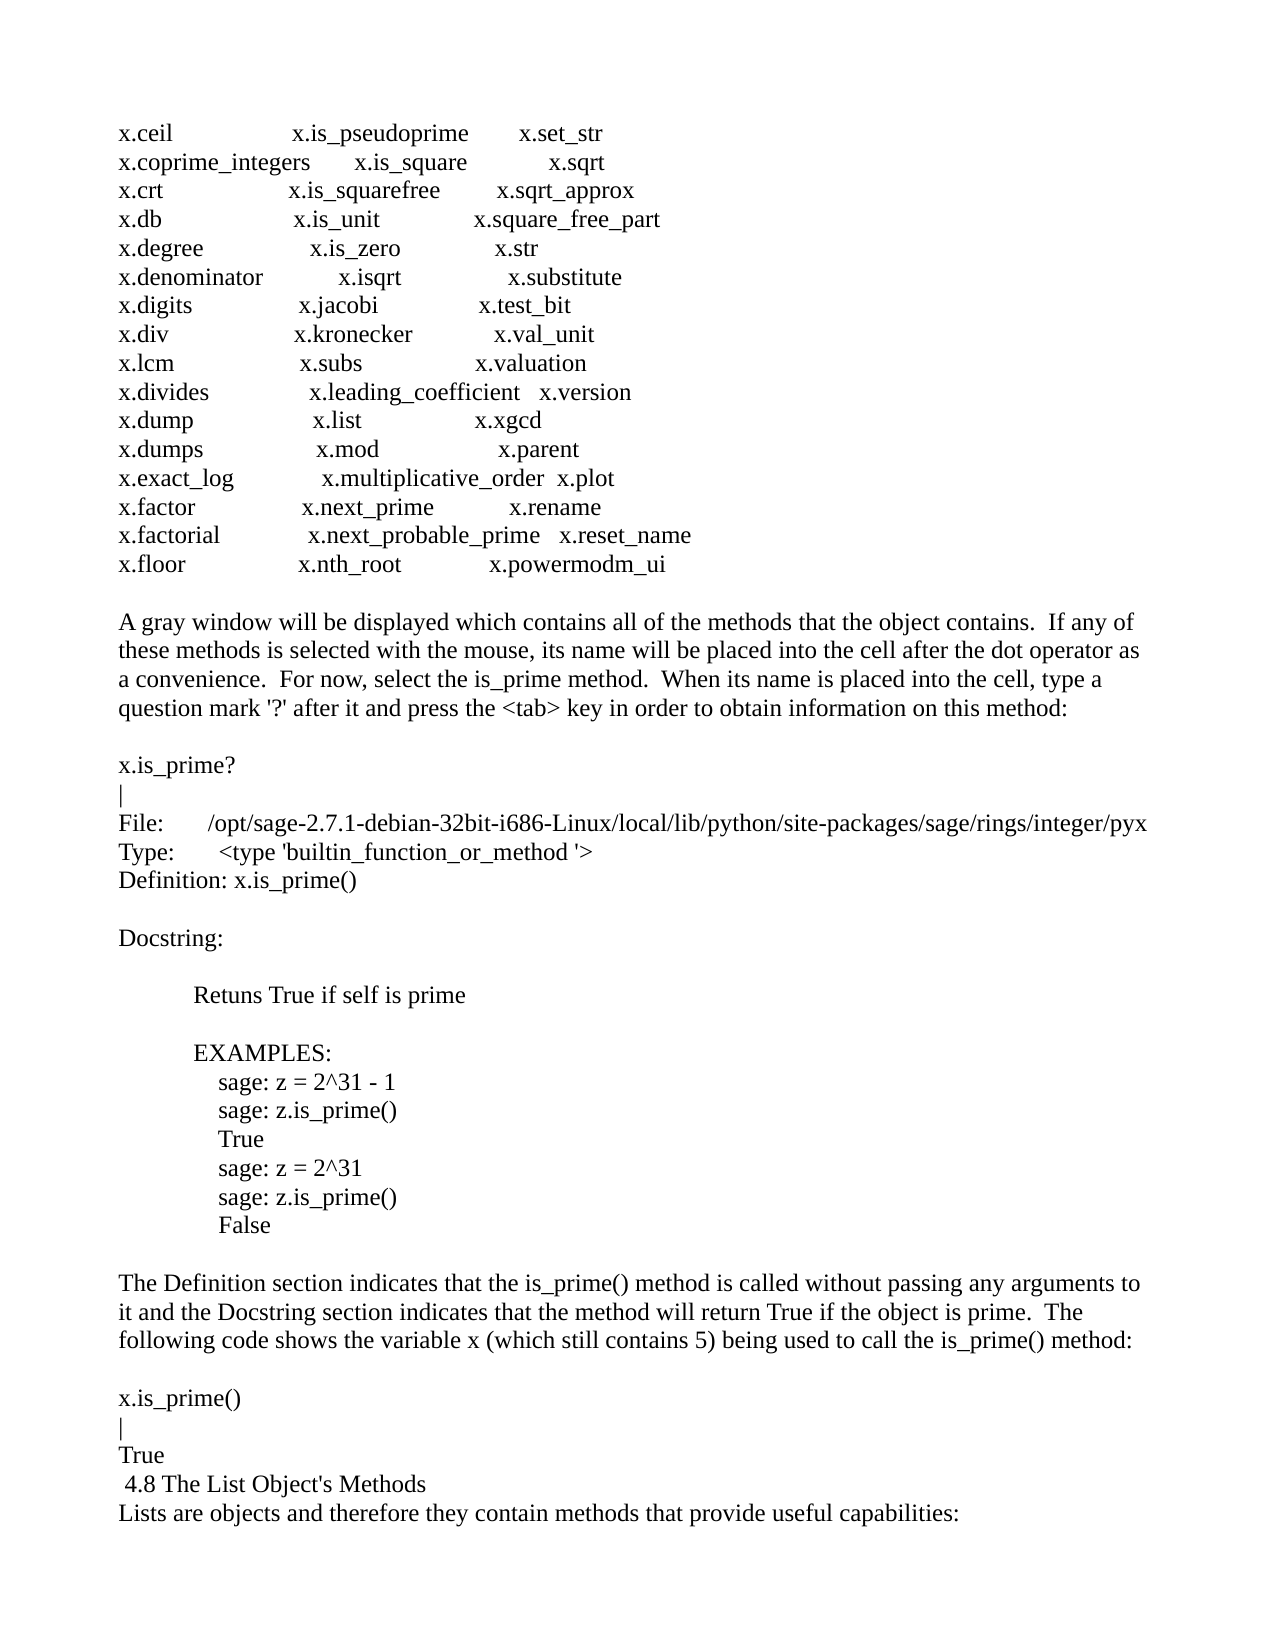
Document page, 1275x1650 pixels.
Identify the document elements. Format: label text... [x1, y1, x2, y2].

text x.factor x.next_prime x.rename [118, 492, 1157, 521]
text sage: z = 2^31 - 1 [118, 1067, 1157, 1096]
text x.denominator x.isqrt x.substitute [118, 262, 1157, 291]
text Lists are objects and therefore they contain methods that provide useful capabilities: [118, 1498, 1157, 1527]
text x.crt x.is_squarefree x.sqrt_approx [118, 176, 1157, 204]
text The Definition section indicates that the is_prime() method is called without passing any arguments to it and the Docstring section indicates that the method will return True if the object is prime. The following code shows the variable x (which still contains 5) being used to call the is_prime() method: [118, 1268, 1157, 1354]
text Definition: x.is_prime() [118, 866, 1157, 894]
text x.floor x.nth_root x.powermodm_ui [118, 549, 1157, 578]
text x.is_prime? [118, 751, 1157, 779]
text x.lcm x.subs x.valuation [118, 348, 1157, 377]
text x.factorial x.next_probable_prime x.reset_name [118, 521, 1157, 549]
text x.divides x.leading_coefficient x.version [118, 377, 1157, 406]
text False [118, 1211, 1157, 1239]
text sage: z.is_prime() [118, 1182, 1157, 1211]
text x.dump x.list x.xgcd [118, 406, 1157, 434]
text | [118, 779, 1157, 808]
text x.div x.kronecker x.val_unit [118, 319, 1157, 348]
text | [118, 1412, 1157, 1441]
text Type: <type 'builtin_function_or_method '> [118, 837, 1157, 866]
text x.dumps x.mod x.parent [118, 434, 1157, 463]
text x.db x.is_unit x.square_free_part [118, 204, 1157, 233]
text x.is_prime() [118, 1383, 1157, 1412]
text Docstring: [118, 923, 1157, 952]
text File: /opt/sage-2.7.1-debian-32bit-i686-Linux/local/lib/python/site-packages/sage/rings/integer/pyx [118, 808, 1157, 837]
text 4.8 The List Object's Methods [118, 1469, 1157, 1498]
text EXAMPLES: [118, 1038, 1157, 1067]
text A gray window will be displayed which contains all of the methods that the object contains. If any of these methods is selected with the mouse, its name will be placed into the cell after the dot operator as a convenience. For now, select the is_prime method. When its name is placed into the cell, type a question mark '?' after it and press the <tab> key in order to obtain information on this method: [118, 607, 1157, 722]
text sage: z = 2^31 [118, 1153, 1157, 1182]
text True [118, 1441, 1157, 1469]
text x.coprime_integers x.is_square x.sqrt [118, 147, 1157, 176]
text x.ceil x.is_pseudoprime x.set_str [118, 118, 1157, 147]
text x.exact_log x.multiplicative_order x.plot [118, 463, 1157, 492]
text x.degree x.is_zero x.str [118, 233, 1157, 262]
text sage: z.is_prime() [118, 1096, 1157, 1124]
text True [118, 1124, 1157, 1153]
text x.digits x.jacobi x.test_bit [118, 291, 1157, 319]
text Retuns True if self is prime [118, 981, 1157, 1009]
